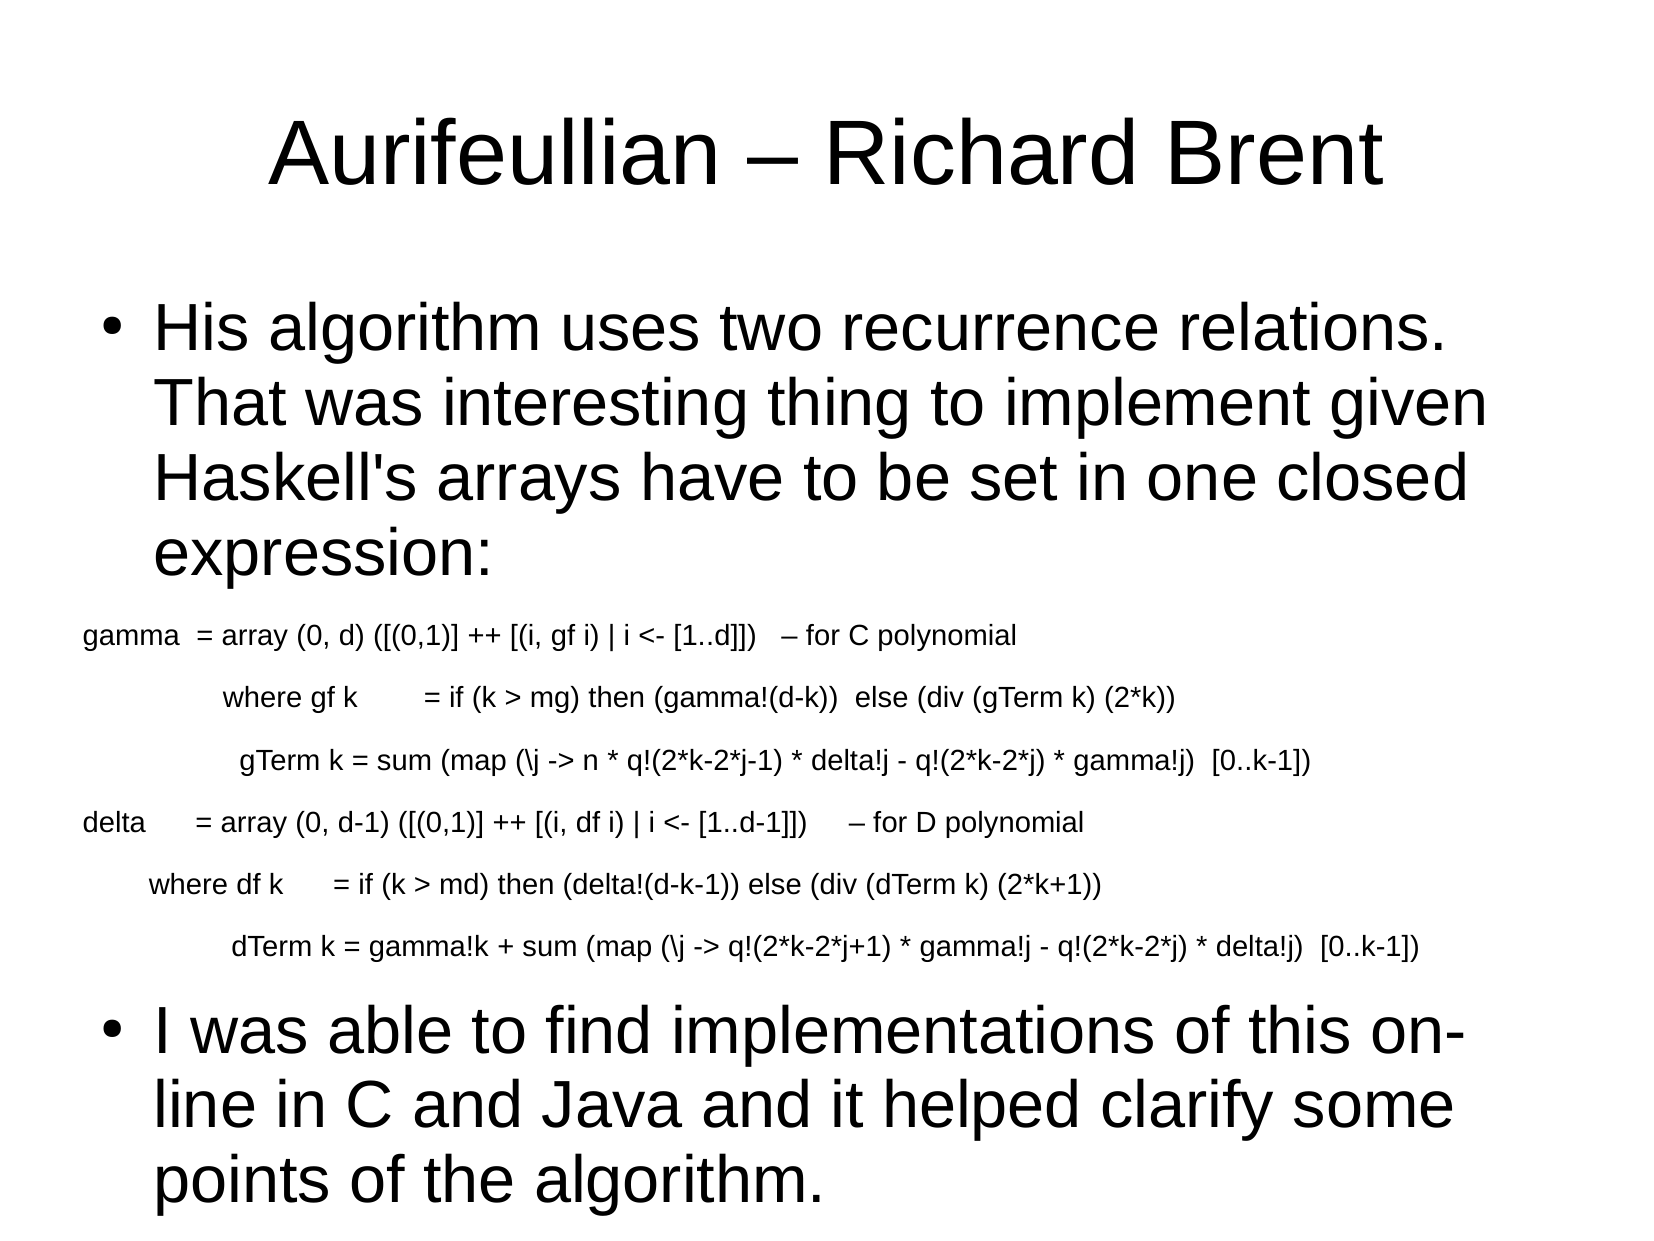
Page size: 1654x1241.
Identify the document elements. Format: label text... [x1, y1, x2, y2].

list His algorithm uses two recurrence relations. That was interesting thing to implement given Haskell's arrays have to be set in one closed expression: gamma = array (0, d) ([(0,1)] ++ [(i, gf i) | i <- [1..d]]) – for C polynomial where gf k = if (k > mg) then (gamma!(d-k)) else (div (gTerm k) (2*k)) gTerm k = sum (map (\j -> n * q!(2*k-2*j-1) * delta!j - q!(2*k-2*j) * gamma!j) [0..k-1]) delta = array (0, d-1) ([(0,1)] ++ [(i, df i) | i <- [1..d-1]]) – for D polynomial where df k = if (k > md) then (delta!(d-k-1)) else (div (dTerm k) (2*k+1)) dTerm k = gamma!k + sum (map (\j -> q!(2*k-2*j+1) * gamma!j - q!(2*k-2*j) * delta!j) [0..k-1]) I was able to find implementations of this on-line in C and Java and it helped clarify some points of the algorithm. [82, 290, 1571, 1010]
title Aurifeullian – Richard Brent [82, 49, 1571, 257]
